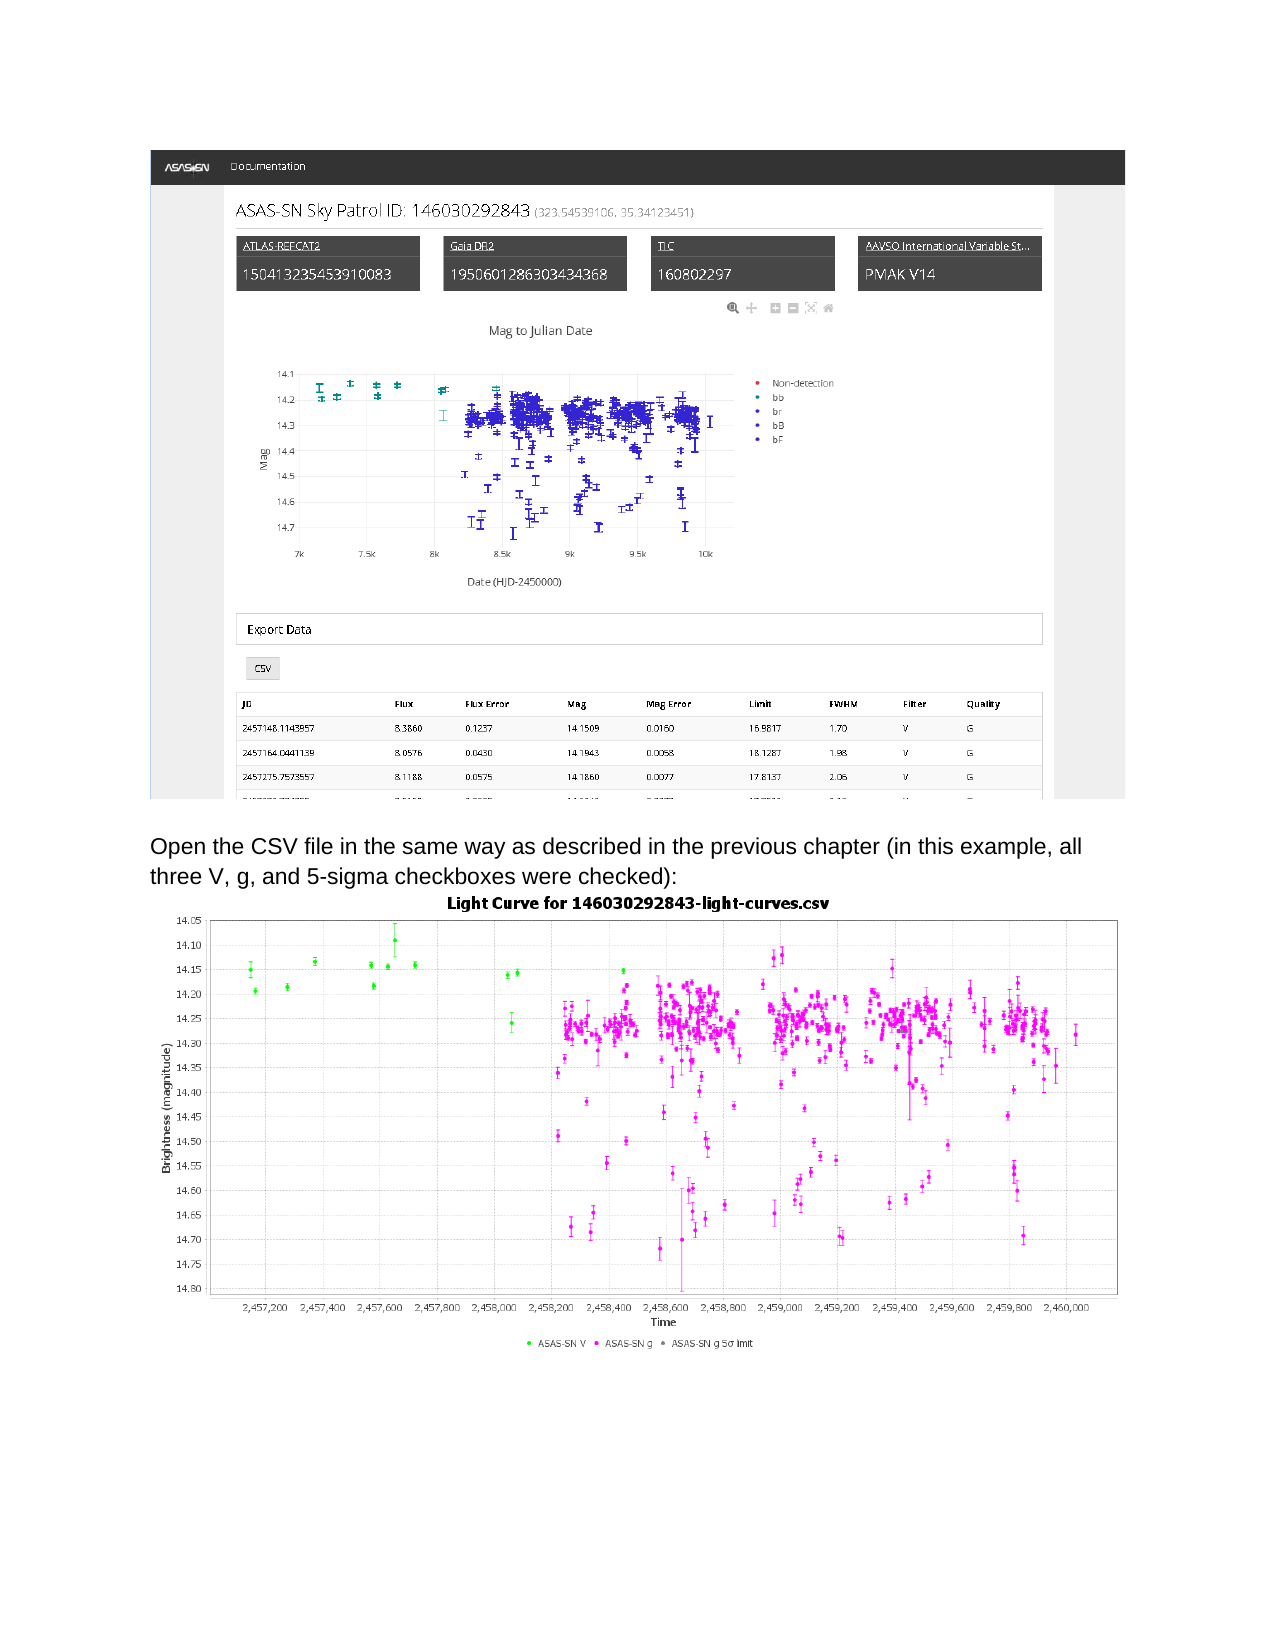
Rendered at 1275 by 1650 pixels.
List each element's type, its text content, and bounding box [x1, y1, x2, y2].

text Open the CSV file in the same way as described in the previous chapter (in this example, all three V, g, and 5-sigma checkboxes were checked): [150, 833, 1125, 889]
picture [150, 150, 1125, 799]
